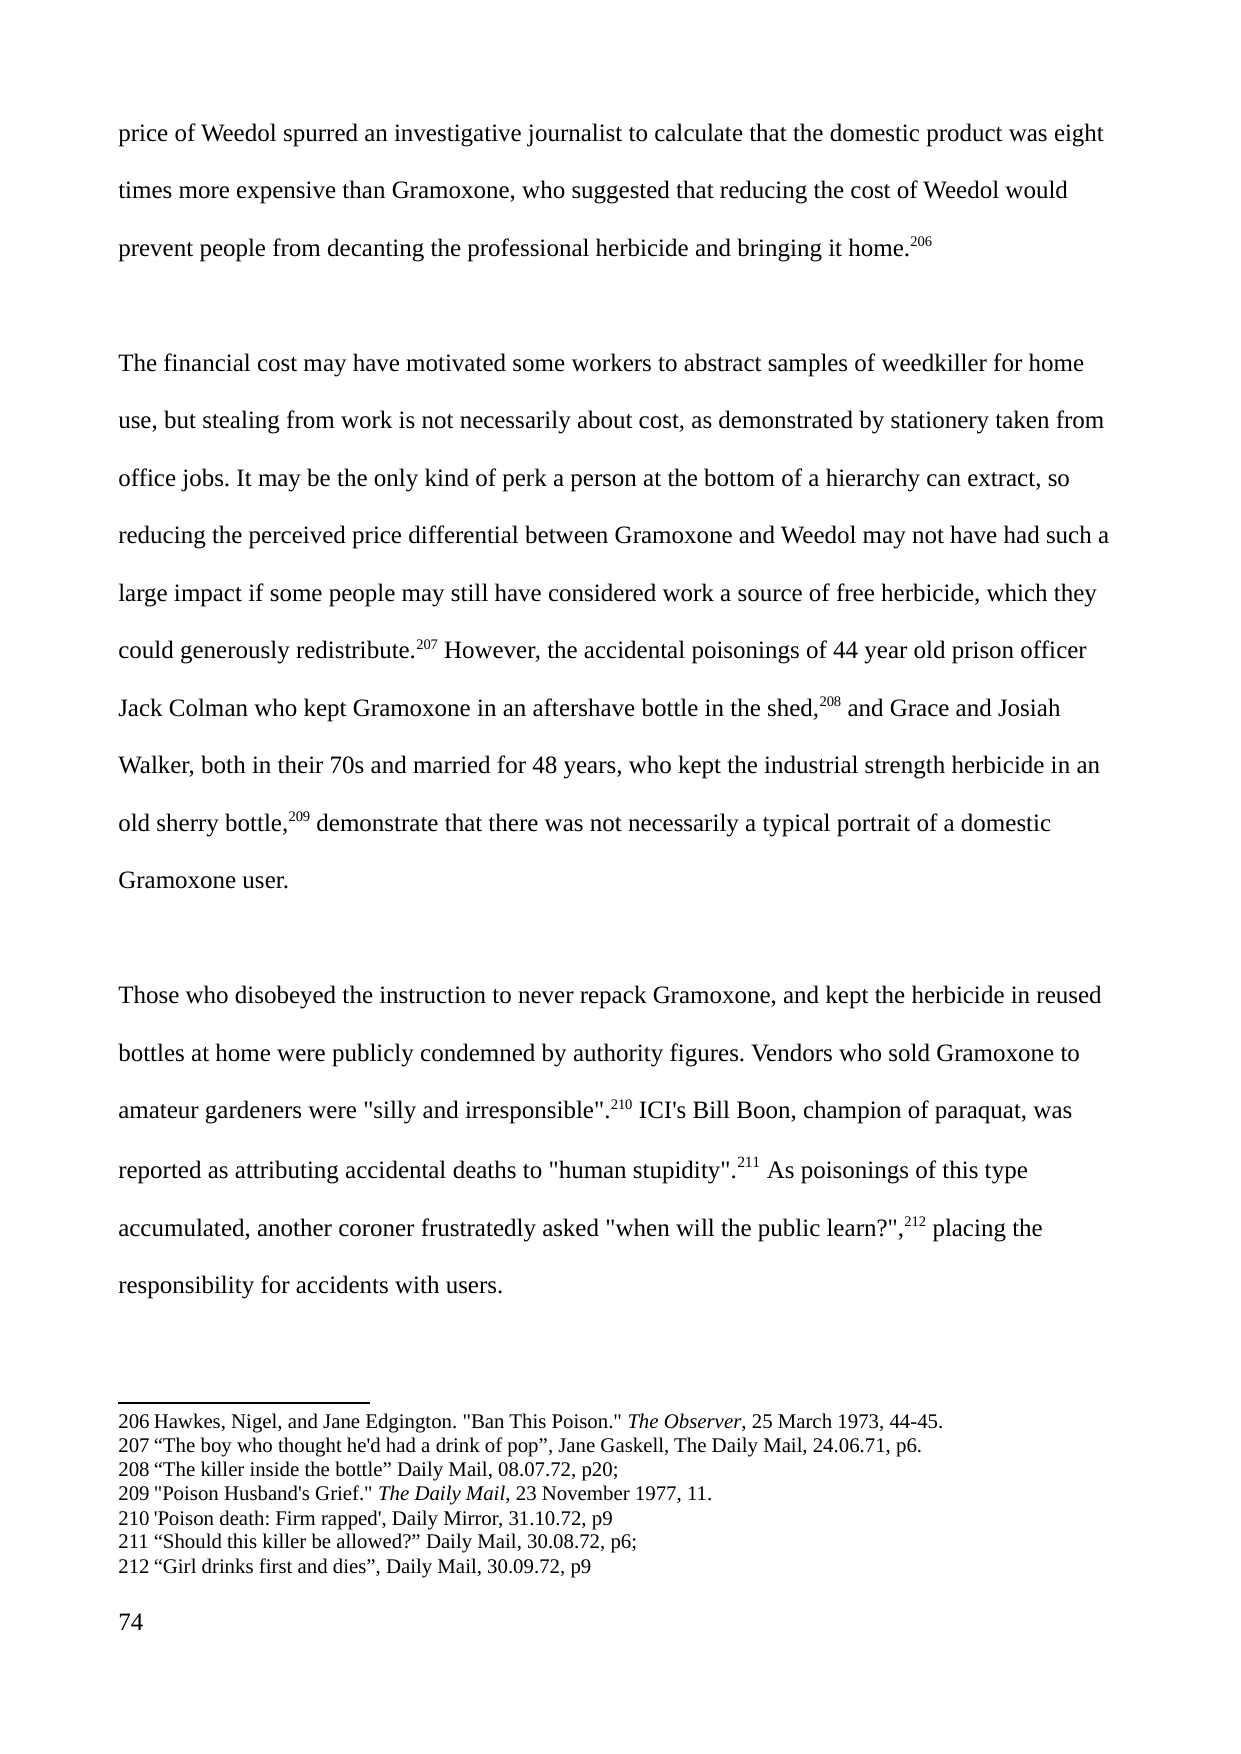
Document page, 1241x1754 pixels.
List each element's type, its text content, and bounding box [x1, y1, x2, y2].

text “Girl drinks first and dies”, Daily Mail, 30.09.72, p9 [118, 1553, 1122, 1578]
text Those who disobeyed the instruction to never repack Gramoxone, and kept the herbicide in reused bottles at home were publicly condemned by authority figures. Vendors who sold Gramoxone to amateur gardeners were "silly and irresponsible". ICI's Bill Boon, champion of paraquat, was reported as attributing accidental deaths to "human stupidity". As poisonings of this type accumulated, another coroner frustratedly asked "when will the public learn?", placing the responsibility for accidents with users. [118, 981, 1122, 1299]
text 'Poison death: Firm rapped', Daily Mirror, 31.10.72, p9 [118, 1505, 1122, 1529]
text The financial cost may have motivated some workers to abstract samples of weedkiller for home use, but stealing from work is not necessarily about cost, as demonstrated by stationery taken from office jobs. It may be the only kind of perk a person at the bottom of a hierarchy can extract, so reducing the perceived price differential between Gramoxone and Weedol may not have had such a large impact if some people may still have considered work a source of free herbicide, which they could generously redistribute. However, the accidental poisonings of 44 year old prison officer Jack Colman who kept Gramoxone in an aftershave bottle in the shed, and Grace and Josiah Walker, both in their 70s and married for 48 years, who kept the industrial strength herbicide in an old sherry bottle, demonstrate that there was not necessarily a typical portrait of a domestic Gramoxone user. [118, 348, 1122, 894]
text Hawkes, Nigel, and Jane Edgington. "Ban This Poison." The Observer, 25 March 1973, 44-45. [118, 1409, 1122, 1433]
text “The boy who thought he'd had a drink of pop”, Jane Gaskell, The Daily Mail, 24.06.71, p6. [118, 1433, 1122, 1457]
text price of Weedol spurred an investigative journalist to calculate that the domestic product was eight times more expensive than Gramoxone, who suggested that reducing the cost of Weedol would prevent people from decanting the professional herbicide and bringing it home. [118, 118, 1122, 262]
text “Should this killer be allowed?” Daily Mail, 30.08.72, p6; [118, 1529, 1122, 1553]
text "Poison Husband's Grief." The Daily Mail, 23 November 1977, 11. [118, 1481, 1122, 1505]
text “The killer inside the bottle” Daily Mail, 08.07.72, p20; [118, 1457, 1122, 1481]
